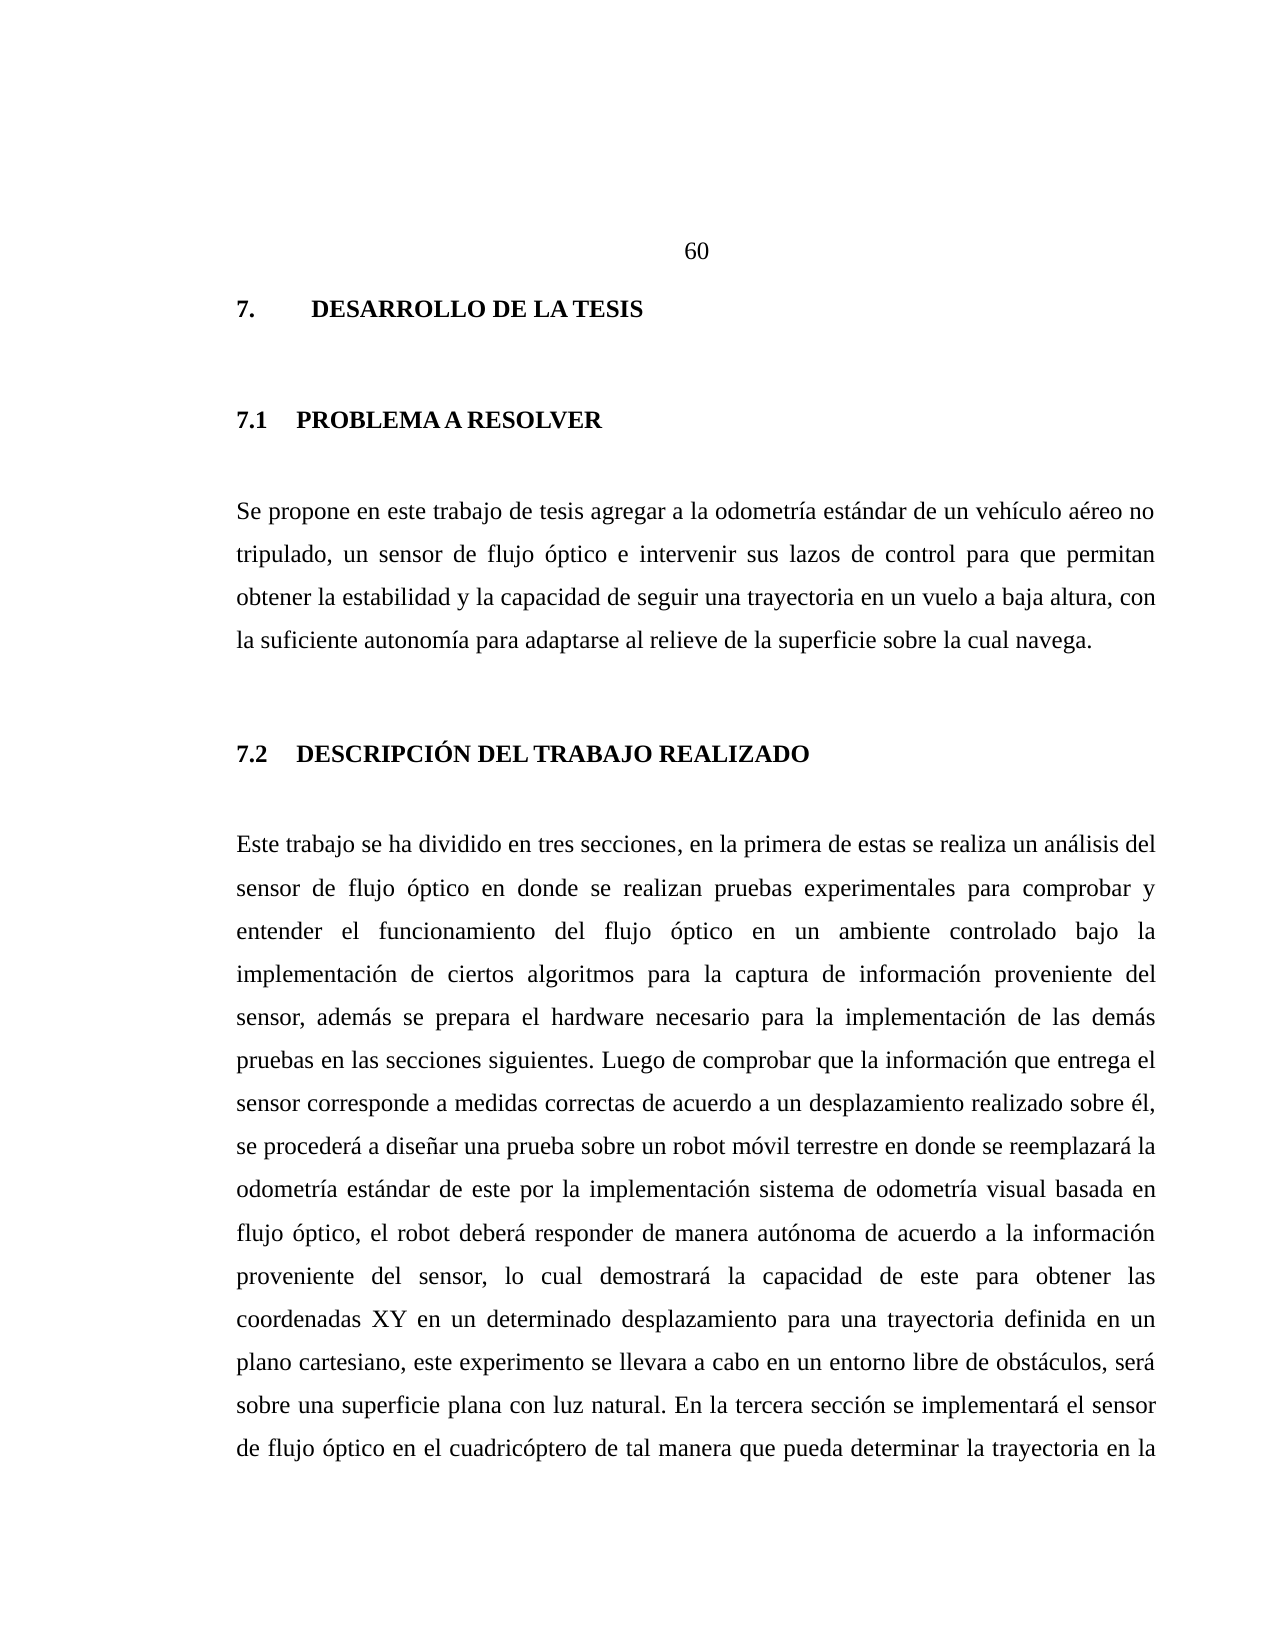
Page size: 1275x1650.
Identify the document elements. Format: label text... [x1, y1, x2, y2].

text Se propone en este trabajo de tesis agregar a la odometría estándar de un vehículo aéreo no tripulado, un sensor de flujo óptico e intervenir sus lazos de control para que permitan obtener la estabilidad y la capacidad de seguir una trayectoria en un vuelo a baja altura, con la suficiente autonomía para adaptarse al relieve de la superficie sobre la cual navega. [236, 496, 1157, 654]
subtitle DESARROLLO DE LA TESIS [236, 294, 1157, 323]
text Este trabajo se ha dividido en tres secciones, en la primera de estas se realiza un análisis del sensor de flujo óptico en donde se realizan pruebas experimentales para comprobar y entender el funcionamiento del flujo óptico en un ambiente controlado bajo la implementación de ciertos algoritmos para la captura de información proveniente del sensor, además se prepara el hardware necesario para la implementación de las demás pruebas en las secciones siguientes. Luego de comprobar que la información que entrega el sensor corresponde a medidas correctas de acuerdo a un desplazamiento realizado sobre él, se procederá a diseñar una prueba sobre un robot móvil terrestre en donde se reemplazará la odometría estándar de este por la implementación sistema de odometría visual basada en flujo óptico, el robot deberá responder de manera autónoma de acuerdo a la información proveniente del sensor, lo cual demostrará la capacidad de este para obtener las coordenadas XY en un determinado desplazamiento para una trayectoria definida en un plano cartesiano, este experimento se llevara a cabo en un entorno libre de obstáculos, será sobre una superficie plana con luz natural. En la tercera sección se implementará el sensor de flujo óptico en el cuadricóptero de tal manera que pueda determinar la trayectoria en la [236, 829, 1157, 1462]
subtitle PROBLEMA A RESOLVER [236, 406, 1157, 434]
subtitle DESCRIPCIÓN DEL TRABAJO REALIZADO [236, 739, 1157, 768]
